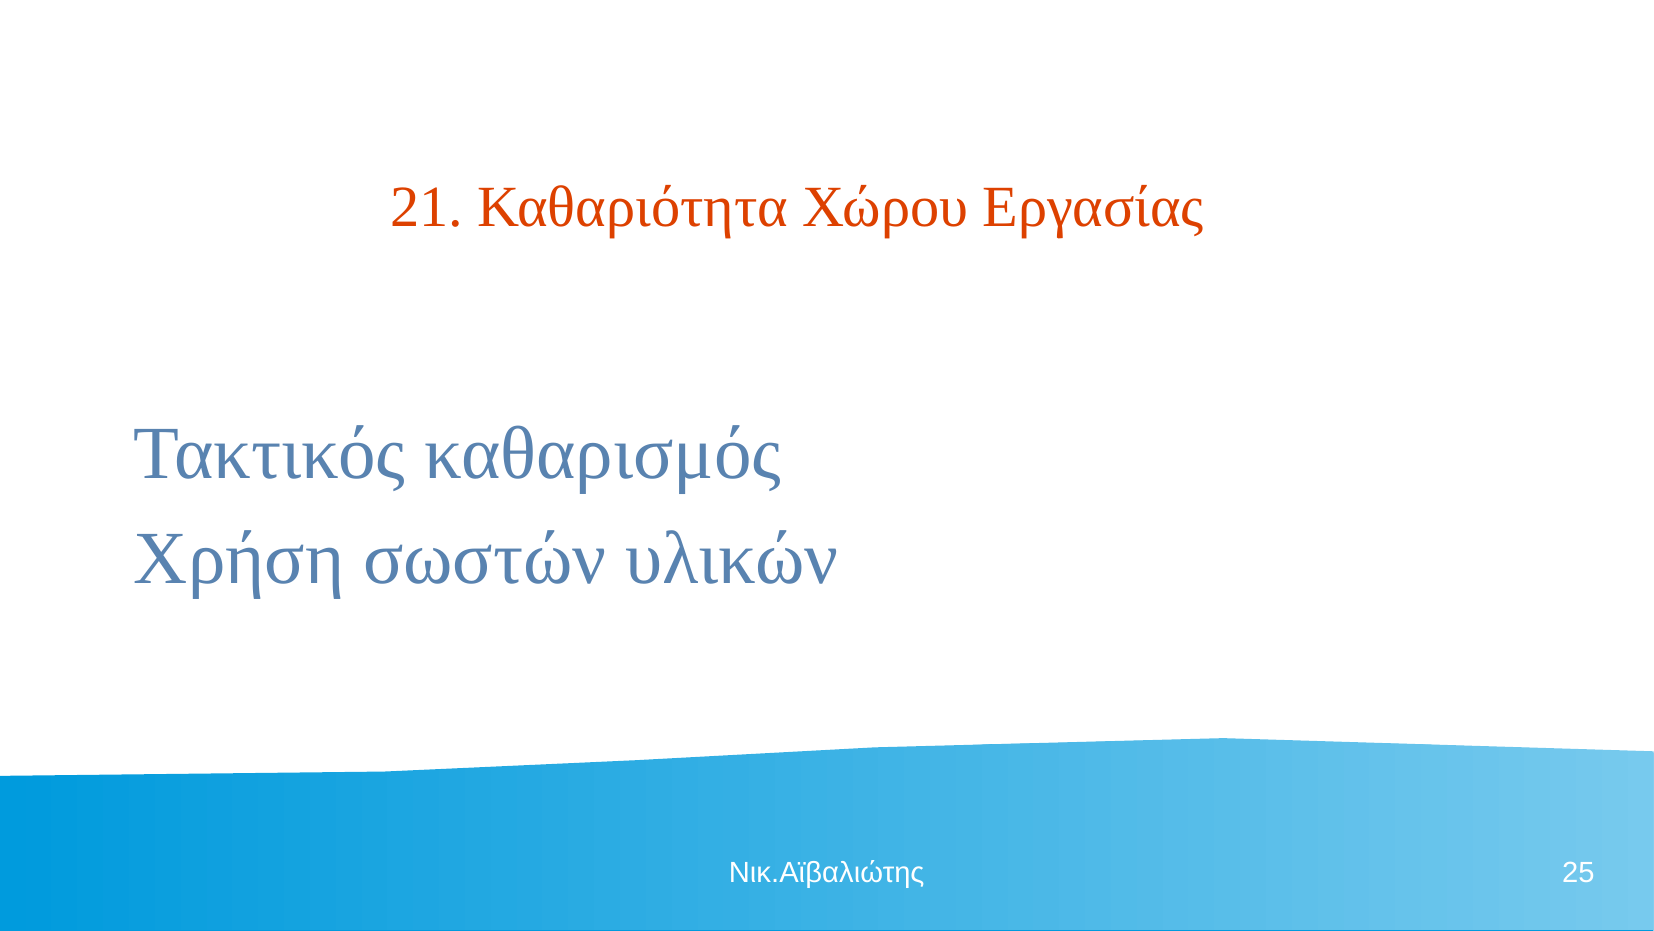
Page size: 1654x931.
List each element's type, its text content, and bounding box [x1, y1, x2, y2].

title 21. Καθαριότητα Χώρου Εργασίας [59, 118, 1536, 296]
list Τακτικός καθαρισμός Χρήση σωστών υλικών [59, 324, 1595, 739]
